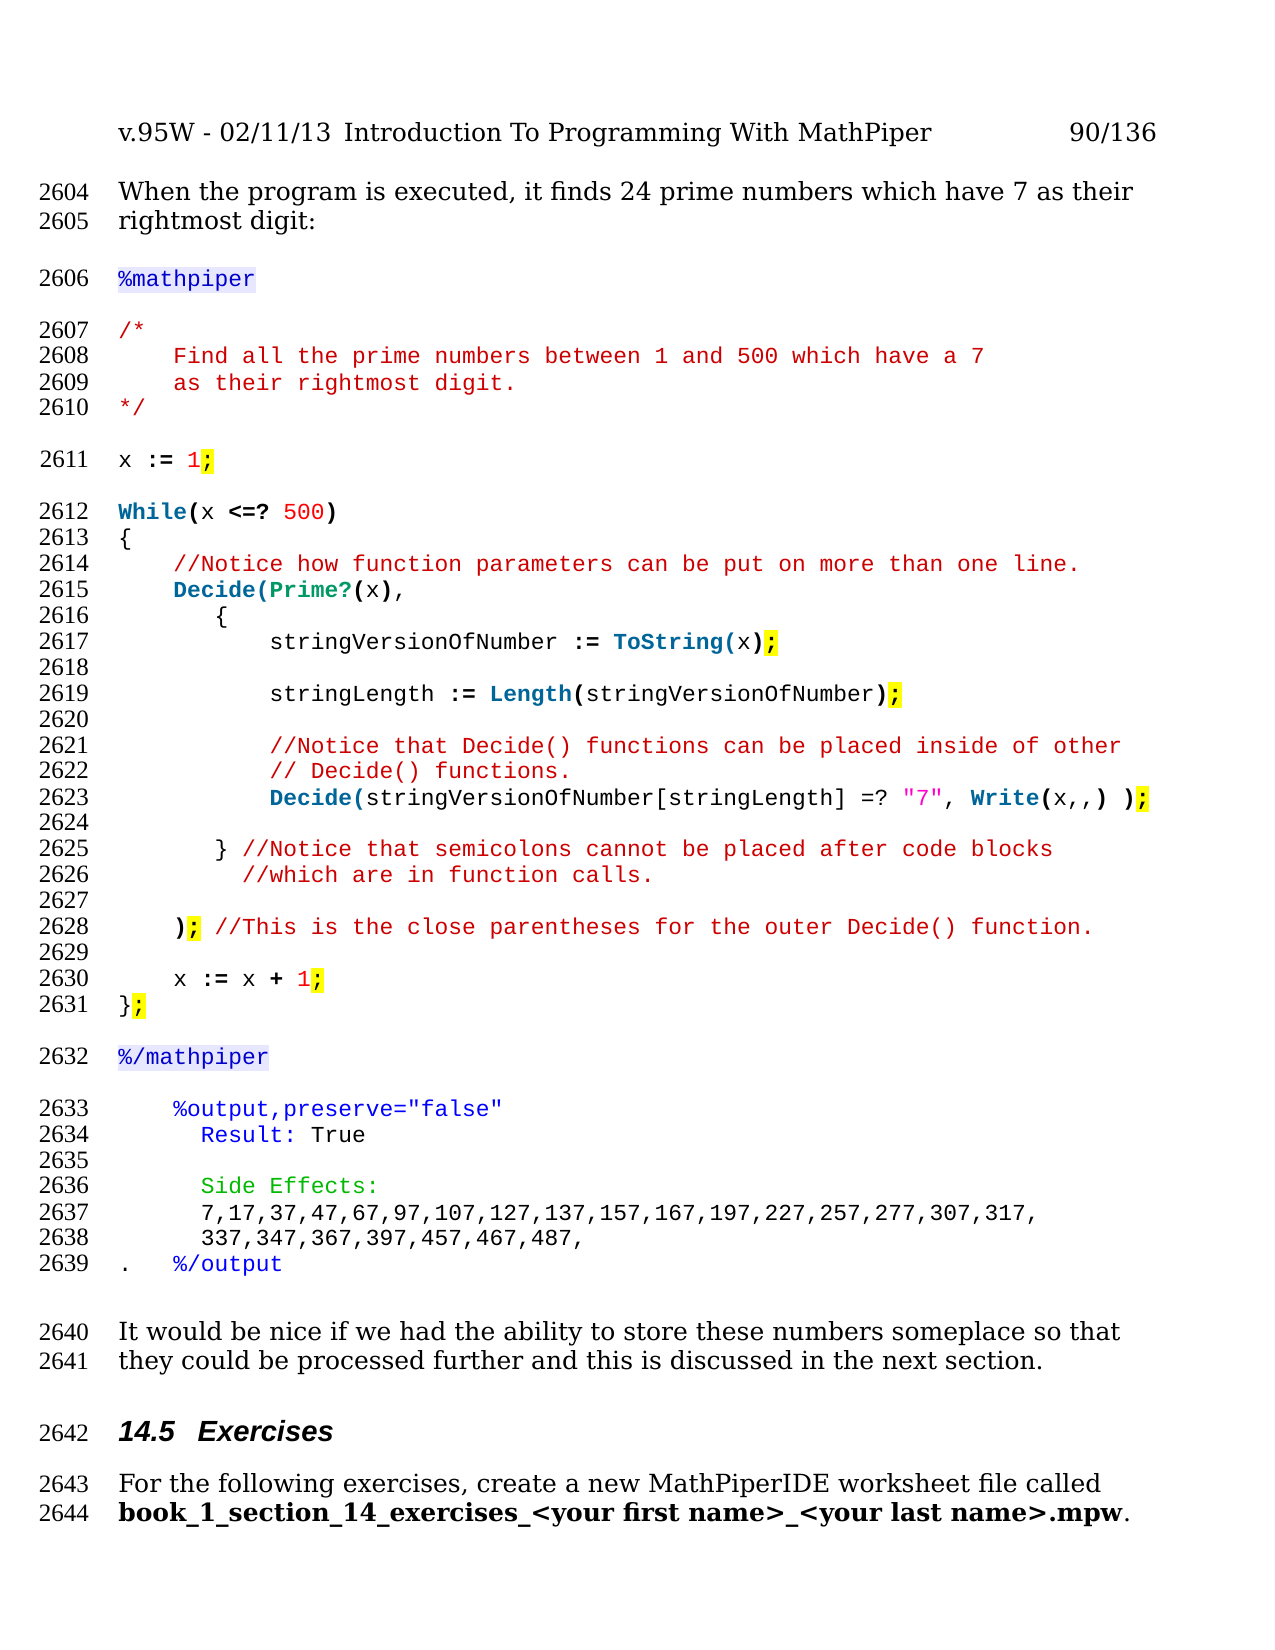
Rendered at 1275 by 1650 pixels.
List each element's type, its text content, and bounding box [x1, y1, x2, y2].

text stringVersionOfNumber := ToString(x); [118, 630, 1157, 656]
text When the program is executed, it finds 24 prime numbers which have 7 as their rightmost digit: [118, 177, 1157, 235]
text /* [118, 319, 1157, 345]
text //Notice that Decide() functions can be placed inside of other [118, 734, 1157, 760]
text %mathpiper [118, 267, 1157, 293]
text Result: True [118, 1123, 1157, 1149]
text } //Notice that semicolons cannot be placed after code blocks [118, 838, 1157, 864]
text }; [118, 993, 1157, 1019]
text . %/output [118, 1253, 1157, 1279]
text { [118, 526, 1157, 552]
text stringLength := Length(stringVersionOfNumber); [118, 682, 1157, 708]
text */ [118, 397, 1157, 423]
text // Decide() functions. [118, 760, 1157, 786]
text ); //This is the close parentheses for the outer Decide() function. [118, 916, 1157, 941]
text Find all the prime numbers between 1 and 500 which have a 7 [118, 345, 1157, 371]
text //which are in function calls. [118, 864, 1157, 889]
text //Notice how function parameters can be put on more than one line. [118, 552, 1157, 578]
text Decide(Prime?(x), [118, 578, 1157, 604]
text Side Effects: [118, 1175, 1157, 1201]
text 7,17,37,47,67,97,107,127,137,157,167,197,227,257,277,307,317, [118, 1201, 1157, 1227]
text 337,347,367,397,457,467,487, [118, 1227, 1157, 1253]
text It would be nice if we had the ability to store these numbers someplace so that they could be processed further and this is discussed in the next section. [118, 1317, 1157, 1375]
text x := 1; [118, 449, 1157, 474]
text Decide(stringVersionOfNumber[stringLength] =? "7", Write(x,,) ); [118, 786, 1157, 812]
text x := x + 1; [118, 967, 1157, 993]
text as their rightmost digit. [118, 371, 1157, 397]
text %/mathpiper [118, 1045, 1157, 1071]
text %output,preserve="false" [118, 1097, 1157, 1123]
subtitle Exercises [118, 1414, 1157, 1448]
text While(x <=? 500) [118, 501, 1157, 526]
text For the following exercises, create a new MathPiperIDE worksheet file called book_1_section_14_exercises_<your first name>_<your last name>.mpw. [118, 1469, 1157, 1527]
text { [118, 604, 1157, 630]
